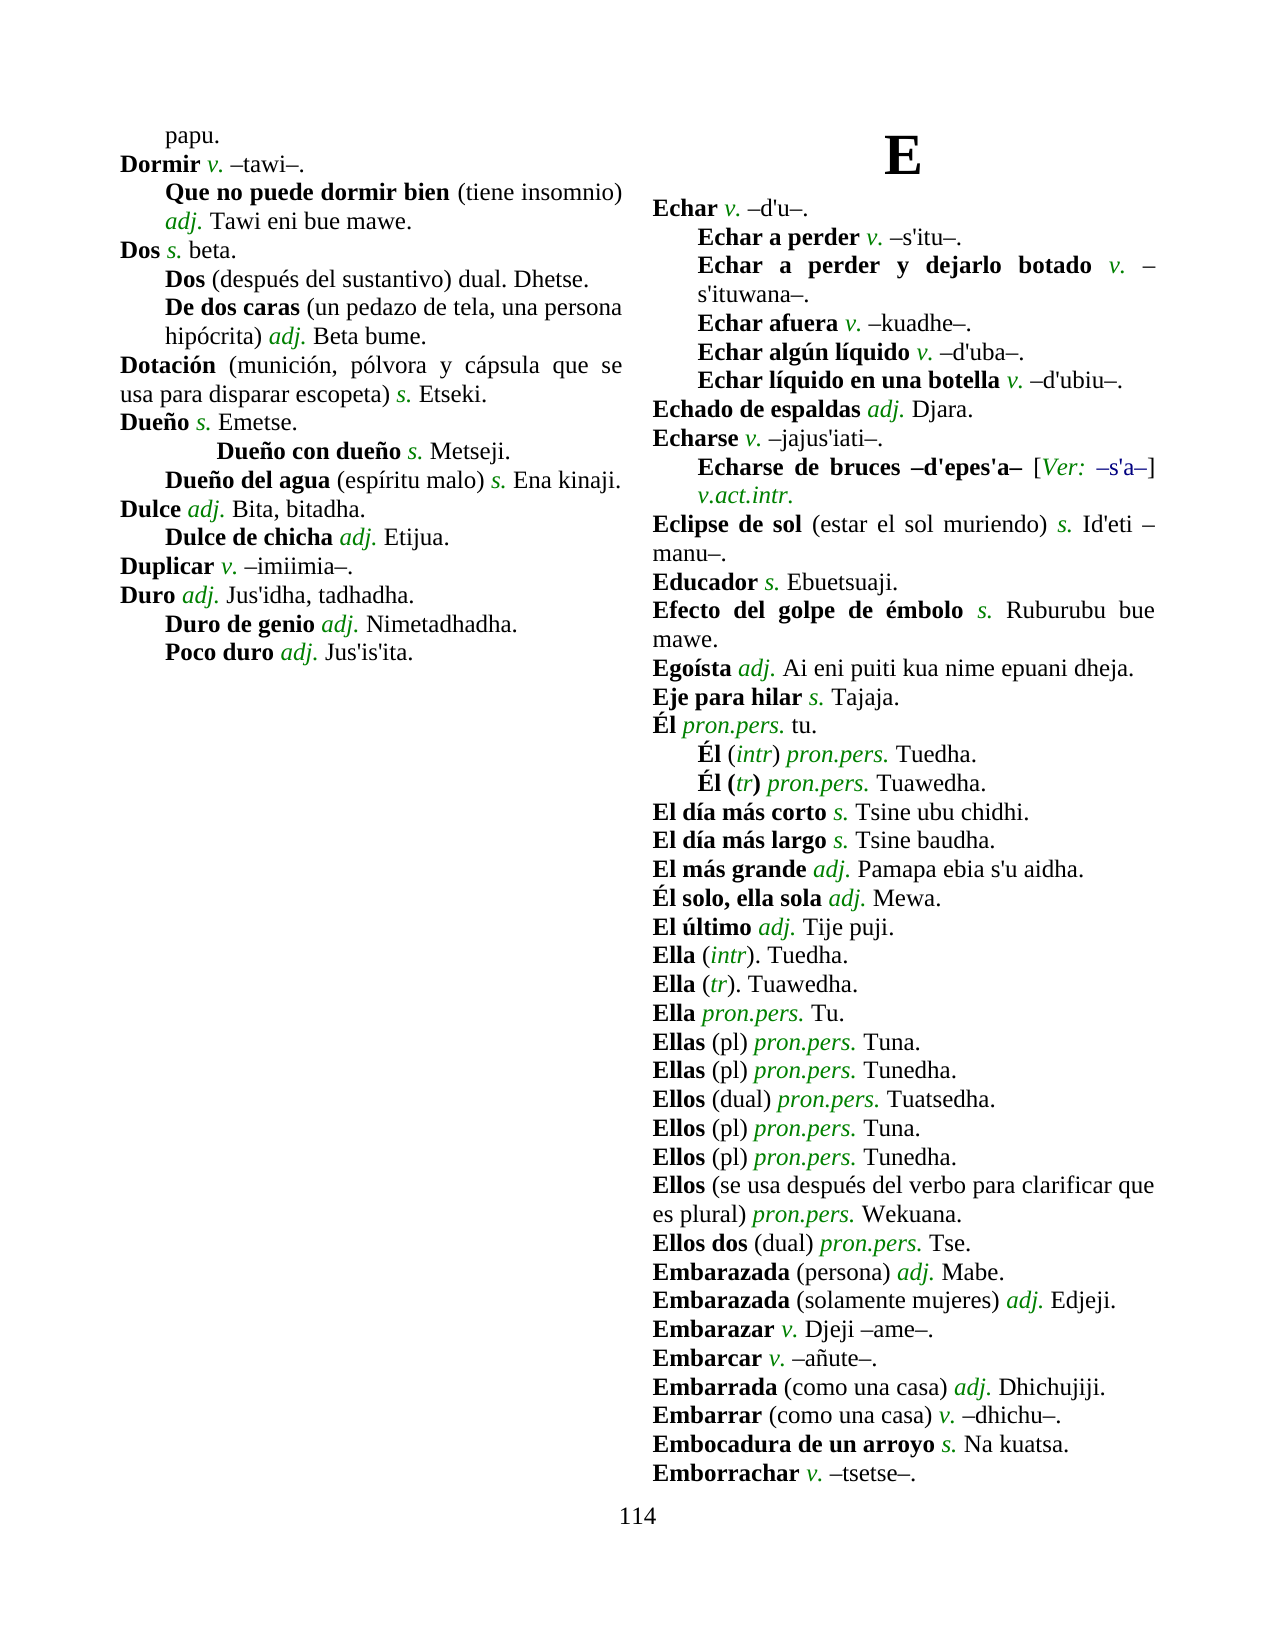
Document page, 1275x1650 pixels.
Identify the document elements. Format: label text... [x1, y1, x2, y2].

text Dulce adj. Bita, bitadha. [120, 494, 622, 522]
text Ella pron.pers. Tu. [652, 998, 1155, 1027]
text Egoísta adj. Ai eni puiti kua nime epuani dheja. [652, 653, 1155, 682]
text Dueño con dueño s. Metseji. [120, 436, 622, 465]
text Embarazada (persona) adj. Mabe. [652, 1257, 1155, 1286]
text El día más corto s. Tsine ubu chidhi. [652, 797, 1155, 826]
text Duro adj. Jus'idha, tadhadha. [120, 580, 622, 609]
text Él pron.pers. tu. [652, 711, 1155, 739]
text Embarrar (como una casa) v. –dhichu–. [652, 1401, 1155, 1429]
text Dueño s. Emetse. [120, 407, 622, 436]
text Él (intr) pron.pers. Tuedha. [652, 739, 1155, 768]
text Embarazar v. Djeji –ame–. [652, 1314, 1155, 1343]
text El día más largo s. Tsine baudha. [652, 826, 1155, 854]
text Echarse de bruces –d'epes'a– [Ver: –s'a–] v.act.intr. [652, 452, 1155, 509]
text Ellos (dual) pron.pers. Tuatsedha. [652, 1084, 1155, 1113]
text Dulce de chicha adj. Etijua. [120, 522, 622, 551]
text Echar afuera v. –kuadhe–. [652, 308, 1155, 337]
text Echar líquido en una botella v. –d'ubiu–. [652, 366, 1155, 394]
text Ellos (pl) pron.pers. Tunedha. [652, 1142, 1155, 1171]
text papu. [120, 120, 622, 149]
text Embarrada (como una casa) adj. Dhichujiji. [652, 1372, 1155, 1401]
text Echar a perder v. –s'itu–. [652, 222, 1155, 251]
text Ellos (se usa después del verbo para clarificar que es plural) pron.pers. Wekuana. [652, 1171, 1155, 1228]
text Duplicar v. –imiimia–. [120, 551, 622, 580]
text Dueño del agua (espíritu malo) s. Ena kinaji. [120, 465, 622, 494]
text Ellas (pl) pron.pers. Tunedha. [652, 1056, 1155, 1084]
text Que no puede dormir bien (tiene insomnio) adj. Tawi eni bue mawe. [120, 177, 622, 235]
text Dormir v. –tawi–. [120, 149, 622, 177]
text Ella (intr). Tuedha. [652, 941, 1155, 969]
text Echar algún líquido v. –d'uba–. [652, 337, 1155, 366]
text Ella (tr). Tuawedha. [652, 969, 1155, 998]
text Embarazada (solamente mujeres) adj. Edjeji. [652, 1286, 1155, 1314]
text Eje para hilar s. Tajaja. [652, 682, 1155, 711]
text Él (tr) pron.pers. Tuawedha. [652, 768, 1155, 797]
text Ellas (pl) pron.pers. Tuna. [652, 1027, 1155, 1056]
text Él solo, ella sola adj. Mewa. [652, 883, 1155, 912]
text Dotación (munición, pólvora y cápsula que se usa para disparar escopeta) s. Etseki. [120, 350, 622, 407]
text De dos caras (un pedazo de tela, una persona hipócrita) adj. Beta bume. [120, 292, 622, 350]
text Efecto del golpe de émbolo s. Ruburubu bue mawe. [652, 596, 1155, 653]
text El último adj. Tije puji. [652, 912, 1155, 941]
text Echar v. –d'u–. [652, 193, 1155, 222]
text Embarcar v. –añute–. [652, 1343, 1155, 1372]
text Echado de espaldas adj. Djara. [652, 394, 1155, 423]
text Embocadura de un arroyo s. Na kuatsa. [652, 1429, 1155, 1458]
text Ellos (pl) pron.pers. Tuna. [652, 1113, 1155, 1142]
text Emborrachar v. –tsetse–. [652, 1458, 1155, 1487]
text Echar a perder y dejarlo botado v. –s'ituwana–. [652, 251, 1155, 308]
text Dos (después del sustantivo) dual. Dhetse. [120, 264, 622, 292]
text Poco duro adj. Jus'is'ita. [120, 637, 622, 666]
text Educador s. Ebuetsuaji. [652, 567, 1155, 596]
text E [652, 120, 1155, 187]
text Dos s. beta. [120, 235, 622, 264]
text Echarse v. –jajus'iati–. [652, 423, 1155, 452]
text Duro de genio adj. Nimetadhadha. [120, 609, 622, 637]
text Eclipse de sol (estar el sol muriendo) s. Id'eti –manu–. [652, 509, 1155, 567]
text El más grande adj. Pamapa ebia s'u aidha. [652, 854, 1155, 883]
text Ellos dos (dual) pron.pers. Tse. [652, 1228, 1155, 1257]
